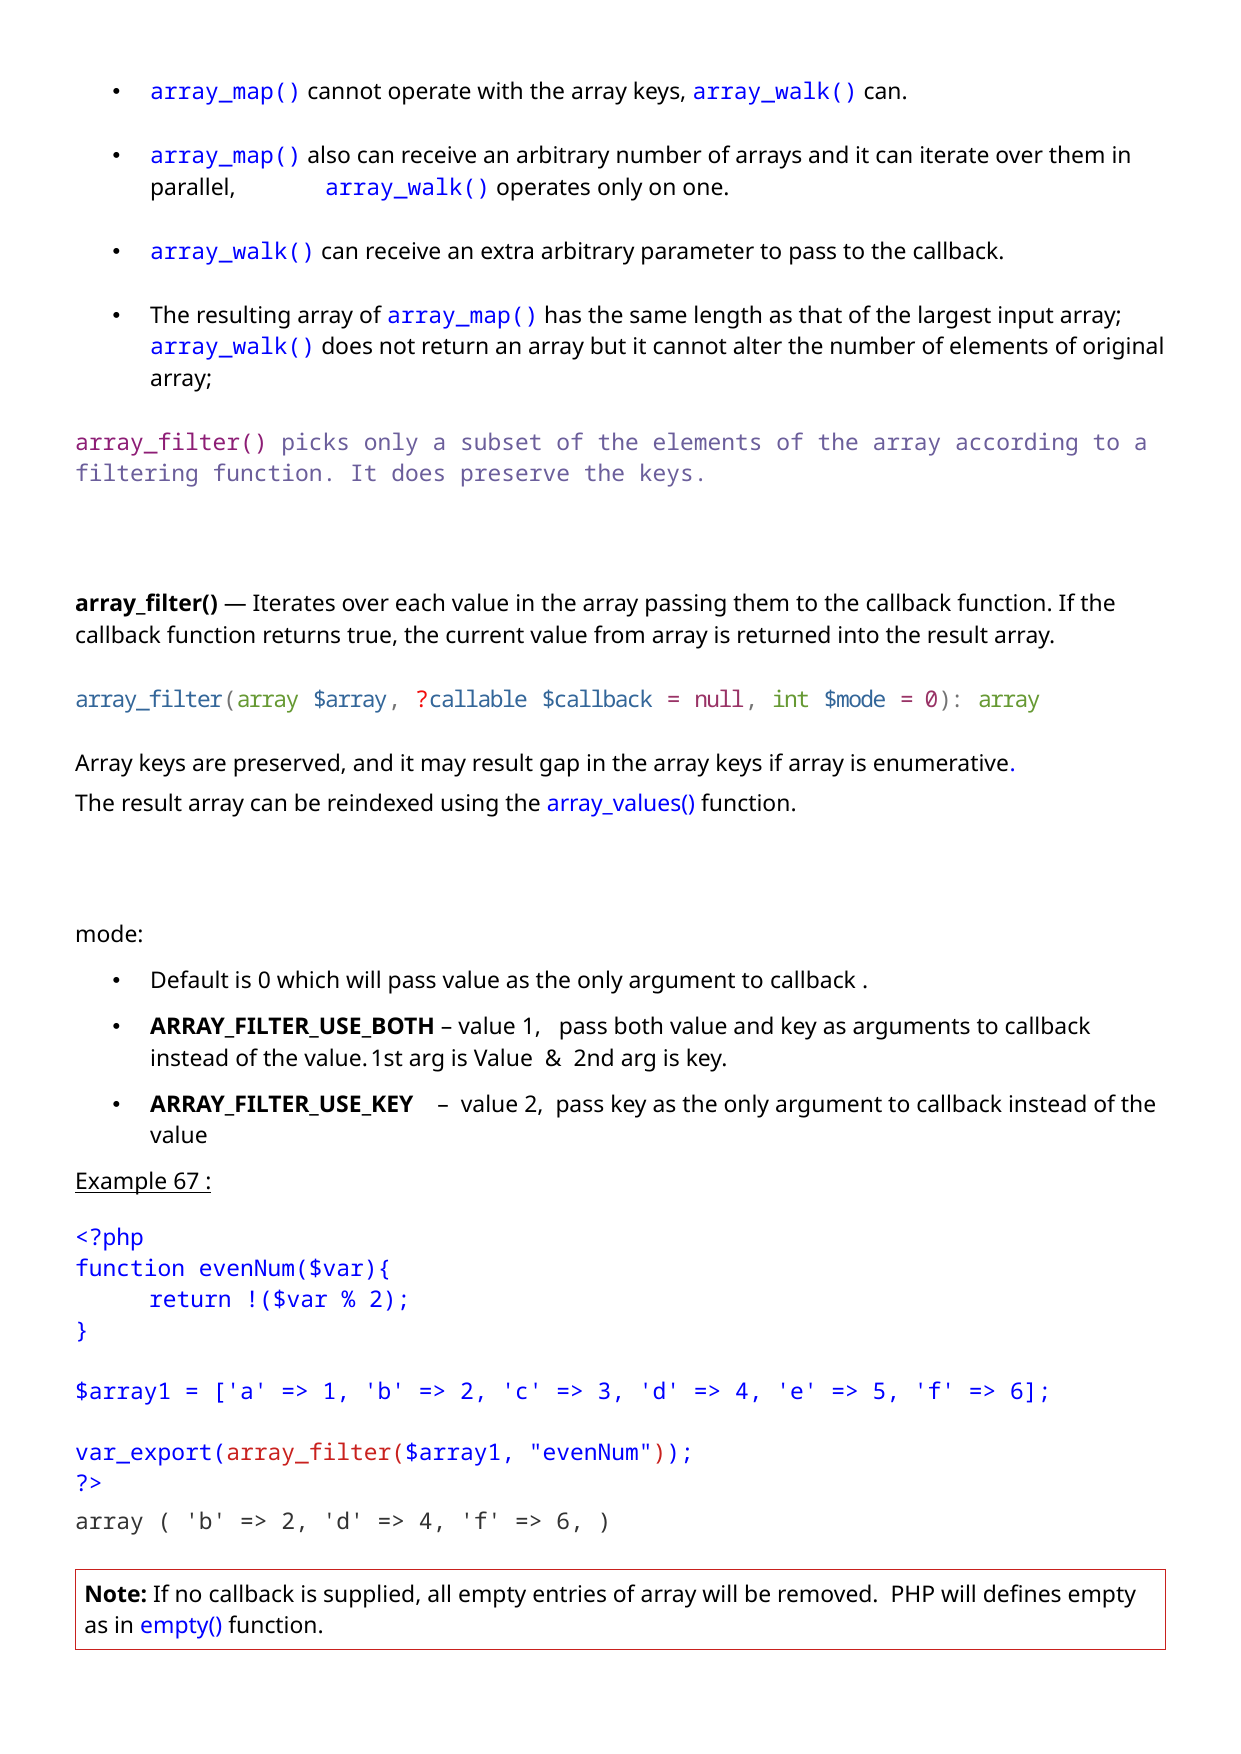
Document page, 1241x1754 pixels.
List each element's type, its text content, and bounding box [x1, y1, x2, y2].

text Example 67 : [75, 1165, 1166, 1196]
text } [75, 1314, 1166, 1345]
list ARRAY_FILTER_USE_BOTH – value 1, pass both value and key as arguments to callback instead of the value. 1st arg is Value & 2nd arg is key. [112, 1010, 1166, 1073]
text Array keys are preserved, and it may result gap in the array keys if array is enumerative. [75, 747, 1166, 778]
list array_map() cannot operate with the array keys, array_walk() can. [112, 75, 1166, 106]
list The resulting array of array_map() has the same length as that of the largest input array; array_walk() does not return an array but it cannot alter the number of elements of original array; [112, 299, 1166, 393]
list ARRAY_FILTER_USE_KEY – value 2, pass key as the only argument to callback instead of the value [112, 1088, 1166, 1150]
text array_filter() — Iterates over each value in the array passing them to the callback function. If the callback function returns true, the current value from array is returned into the result array. [75, 587, 1166, 650]
text <?php [75, 1220, 1166, 1252]
list array_map() also can receive an arbitrary number of arrays and it can iterate over them in parallel, array_walk() operates only on one. [112, 139, 1166, 202]
text ?> [75, 1467, 1166, 1498]
text var_export(array_filter($array1, "evenNum")); [75, 1436, 1166, 1467]
text mode: [75, 918, 1166, 949]
text function evenNum($var){ [75, 1252, 1166, 1283]
text The result array can be reindexed using the array_values() function. [75, 787, 1166, 819]
text array_filter(array $array, ?callable $callback = null, int $mode = 0): array [75, 683, 1166, 714]
list Default is 0 which will pass value as the only argument to callback . [112, 964, 1166, 995]
text return !($var % 2); [75, 1283, 1166, 1314]
list array_walk() can receive an extra arbitrary parameter to pass to the callback. [112, 235, 1166, 266]
text array ( 'b' => 2, 'd' => 4, 'f' => 6, ) [75, 1504, 1166, 1536]
text $array1 = ['a' => 1, 'b' => 2, 'c' => 3, 'd' => 4, 'e' => 5, 'f' => 6]; [75, 1375, 1166, 1406]
text array_filter() picks only a subset of the elements of the array according to a filtering function. It does preserve the keys. [75, 426, 1166, 488]
text Note: If no callback is supplied, all empty entries of array will be removed. PHP will defines empty as in empty() function. [76, 1570, 1165, 1649]
